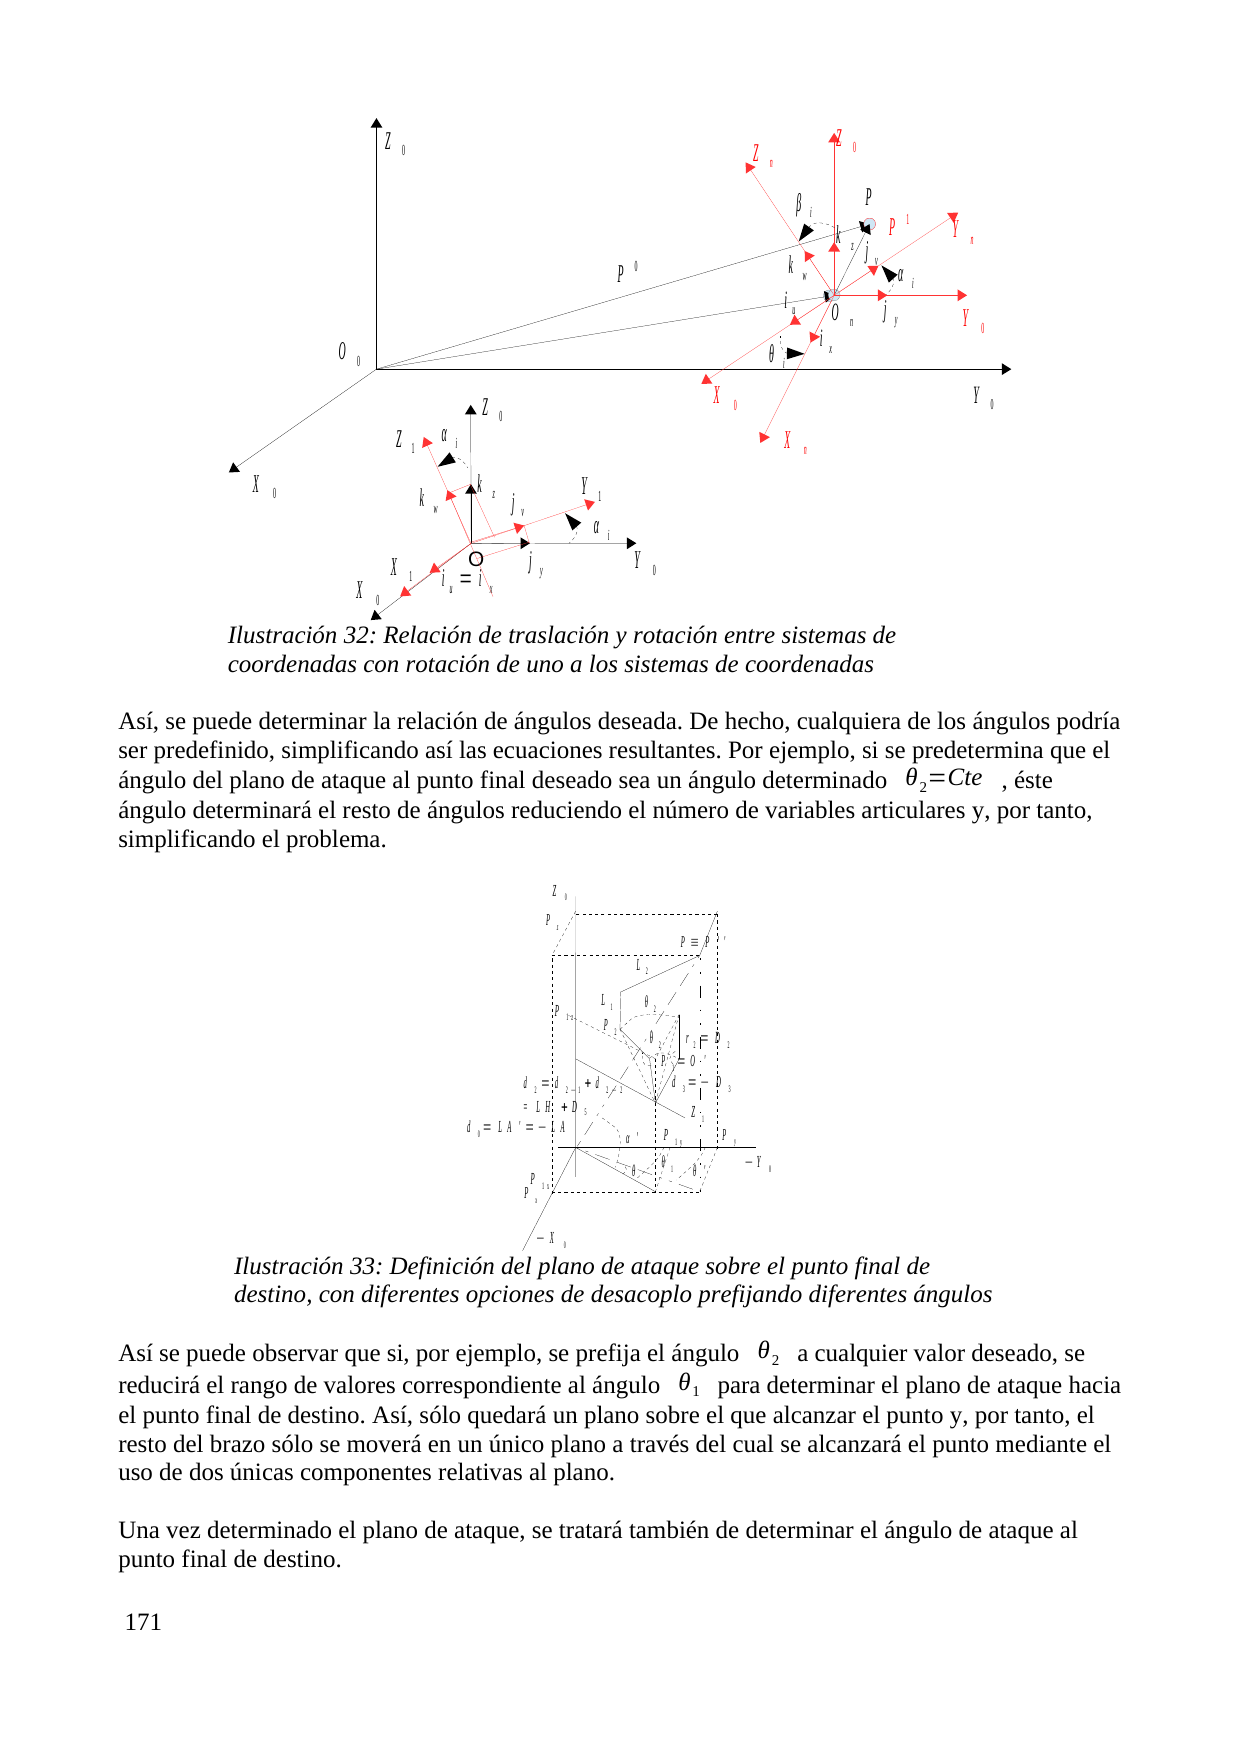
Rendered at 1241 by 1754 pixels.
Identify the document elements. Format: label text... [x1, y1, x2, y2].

text Así se puede observar que si, por ejemplo, se prefija el ánguloa cualquier valor deseado, se reducirá el rango de valores correspondiente al ángulopara determinar el plano de ataque hacia el punto final de destino. Así, sólo quedará un plano sobre el que alcanzar el punto y, por tanto, el resto del brazo sólo se moverá en un único plano a través del cual se alcanzará el punto mediante el uso de dos únicas componentes relativas al plano. [118, 1337, 1122, 1486]
text Ilustración 32: Relación de traslación y rotación entre sistemas de coordenadas con rotación de uno a los sistemas de coordenadas [228, 131, 1013, 678]
text Una vez determinado el plano de ataque, se tratará también de determinar el ángulo de ataque al punto final de destino. [118, 1515, 1122, 1572]
text Ilustración 33: Definición del plano de ataque sobre el punto final de destino, con diferentes opciones de desacoplo prefijando diferentes ángulos [234, 894, 1006, 1308]
text Así, se puede determinar la relación de ángulos deseada. De hecho, cualquiera de los ángulos podría ser predefinido, simplificando así las ecuaciones resultantes. Por ejemplo, si se predetermina que el ángulo del plano de ataque al punto final deseado sea un ángulo determinado, éste ángulo determinará el resto de ángulos reduciendo el número de variables articulares y, por tanto, simplificando el problema. [118, 706, 1122, 853]
